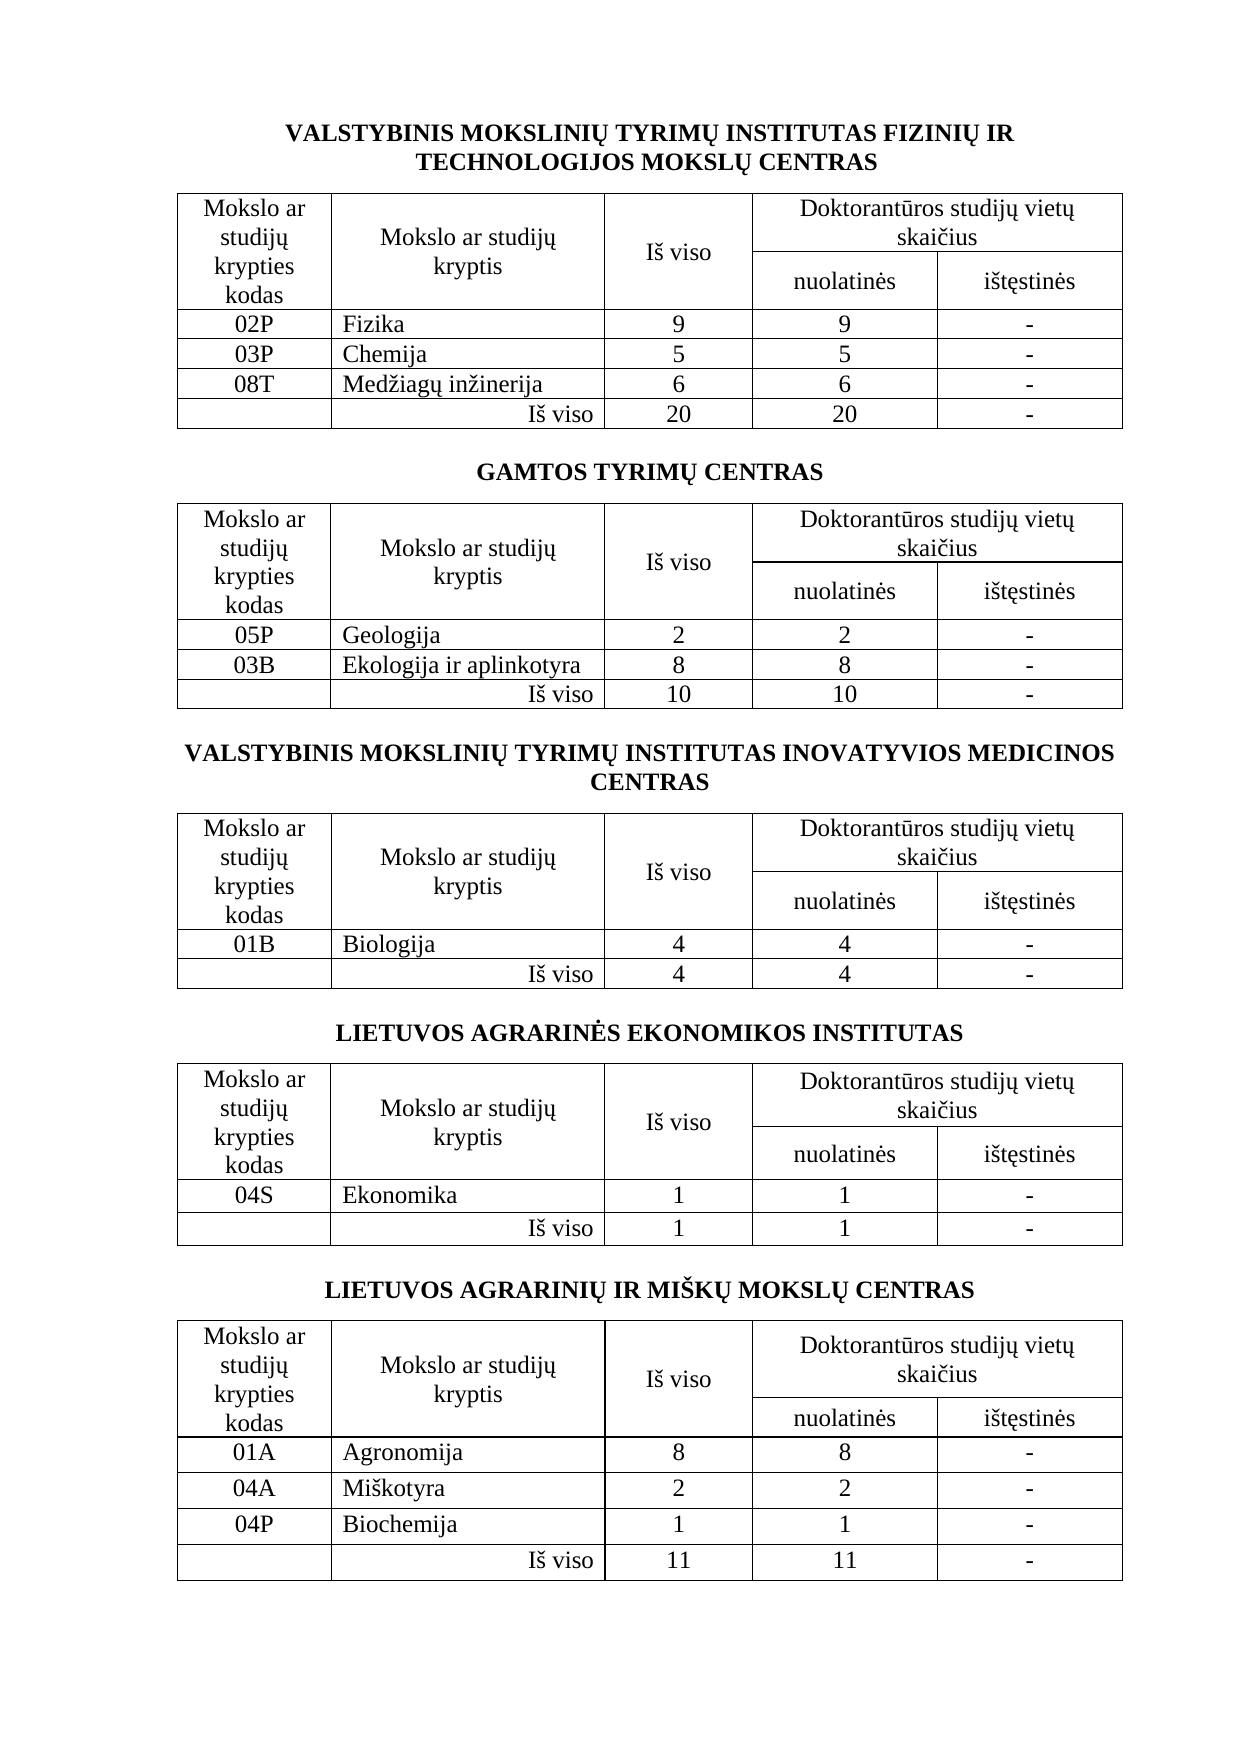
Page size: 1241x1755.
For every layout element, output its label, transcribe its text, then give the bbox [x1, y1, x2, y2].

table_cell 10 [605, 680, 752, 708]
table_cell [178, 1545, 331, 1580]
table_cell nuolatinės [753, 872, 937, 928]
table_header Doktorantūros studijų vietų skaičius [753, 814, 1122, 871]
table_cell Iš viso [332, 1545, 604, 1580]
table_header Mokslo ar studijų krypties kodas [178, 814, 331, 928]
table_cell 10 [753, 680, 937, 708]
table_cell 6 [753, 369, 937, 398]
table_cell 2 [606, 1473, 752, 1508]
table_cell 2 [605, 620, 752, 649]
table_header Iš viso [605, 504, 752, 619]
table_cell 1 [605, 1180, 752, 1212]
table_header Mokslo ar studijų krypties kodas [178, 1321, 331, 1436]
table_header Mokslo ar studijų krypties kodas [178, 504, 330, 619]
table_cell ištęstinės [938, 1127, 1122, 1179]
table_header Doktorantūros studijų vietų skaičius [753, 1321, 1122, 1397]
table_header Mokslo ar studijų kryptis [332, 1321, 604, 1436]
table_cell 5 [605, 339, 752, 368]
text GAMTOS TYRIMŲ CENTRAS [177, 457, 1122, 486]
table_cell Ekonomika [331, 1180, 604, 1212]
table_cell 1 [753, 1509, 937, 1544]
table_cell - [938, 1180, 1122, 1212]
table_cell 04S [178, 1180, 330, 1212]
table_cell [178, 680, 330, 708]
table_cell 08T [178, 369, 331, 398]
table_cell ištęstinės [938, 872, 1122, 928]
table_cell 9 [753, 310, 937, 338]
table_header Mokslo ar studijų krypties kodas [178, 194, 331, 308]
table_cell 20 [753, 399, 937, 428]
table_cell - [938, 1509, 1122, 1544]
table_cell 6 [605, 369, 752, 398]
table_cell Biologija [332, 930, 604, 958]
table_header Iš viso [605, 814, 752, 928]
table_header Mokslo ar studijų kryptis [332, 814, 604, 928]
table_cell Medžiagų inžinerija [332, 369, 604, 398]
table_cell 03B [178, 650, 330, 678]
table_header Doktorantūros studijų vietų skaičius [753, 194, 1122, 251]
table_cell 2 [753, 1473, 937, 1508]
table_cell [178, 399, 331, 428]
table_cell 4 [605, 930, 752, 958]
table_cell - [938, 1213, 1122, 1245]
table_header Iš viso [605, 194, 752, 308]
table_header Mokslo ar studijų kryptis [332, 194, 604, 308]
table_cell 8 [606, 1438, 752, 1472]
table_cell - [938, 650, 1122, 678]
table_cell - [938, 620, 1122, 649]
table_cell ištęstinės [938, 252, 1122, 308]
table_cell - [938, 680, 1122, 708]
table_cell - [938, 1545, 1122, 1580]
table_cell 4 [753, 930, 937, 958]
table_cell nuolatinės [753, 563, 937, 619]
text VALSTYBINIS MOKSLINIŲ TYRIMŲ INSTITUTAS FIZINIŲ IR TECHNOLOGIJOS MOKSLŲ CENTRAS [177, 118, 1122, 176]
table_cell - [938, 930, 1122, 958]
text LIETUVOS AGRARINIŲ IR MIŠKŲ MOKSLŲ CENTRAS [177, 1275, 1122, 1303]
table_cell - [938, 1473, 1122, 1508]
table_header Mokslo ar studijų krypties kodas [178, 1064, 330, 1179]
table_cell - [938, 369, 1122, 398]
text LIETUVOS AGRARINĖS EKONOMIKOS INSTITUTAS [177, 1018, 1122, 1047]
table_cell Biochemija [332, 1509, 604, 1544]
table_header Iš viso [606, 1321, 752, 1436]
table_cell 01B [178, 930, 331, 958]
table_cell 11 [606, 1545, 752, 1580]
table_cell 9 [605, 310, 752, 338]
table_cell Iš viso [332, 959, 604, 988]
table_cell Ekologija ir aplinkotyra [331, 650, 604, 678]
table_header Iš viso [605, 1064, 752, 1179]
table_cell 8 [753, 650, 937, 678]
table_cell - [938, 310, 1122, 338]
table_cell 01A [178, 1438, 331, 1472]
table_cell 8 [753, 1438, 937, 1472]
table_cell 2 [753, 620, 937, 649]
table_cell ištęstinės [938, 1398, 1122, 1436]
table_cell Iš viso [331, 1213, 604, 1245]
table_cell 1 [605, 1213, 752, 1245]
table_cell nuolatinės [753, 252, 937, 308]
table_cell [178, 959, 331, 988]
table_cell Geologija [331, 620, 604, 649]
table_header Mokslo ar studijų kryptis [331, 1064, 604, 1179]
table_cell 1 [606, 1509, 752, 1544]
table_cell - [938, 339, 1122, 368]
table_cell 04P [178, 1509, 331, 1544]
table_cell 4 [605, 959, 752, 988]
table_cell Iš viso [332, 399, 604, 428]
table_cell ištęstinės [938, 563, 1122, 619]
table_cell 1 [753, 1213, 937, 1245]
table_cell 03P [178, 339, 331, 368]
table_cell Iš viso [331, 680, 604, 708]
table_cell nuolatinės [753, 1127, 937, 1179]
table_cell 8 [605, 650, 752, 678]
text VALSTYBINIS MOKSLINIŲ TYRIMŲ INSTITUTAS INOVATYVIOS MEDICINOS CENTRAS [177, 738, 1122, 796]
table_cell 20 [605, 399, 752, 428]
table_cell Agronomija [332, 1438, 604, 1472]
table_header Doktorantūros studijų vietų skaičius [753, 1064, 1122, 1126]
table_cell 05P [178, 620, 330, 649]
table_header Doktorantūros studijų vietų skaičius [753, 504, 1122, 561]
table_header Mokslo ar studijų kryptis [331, 504, 604, 619]
table_cell 4 [753, 959, 937, 988]
table_cell 1 [753, 1180, 937, 1212]
table_cell Fizika [332, 310, 604, 338]
table_cell 11 [753, 1545, 937, 1580]
table_cell - [938, 1438, 1122, 1472]
table_cell [178, 1213, 330, 1245]
table_cell nuolatinės [753, 1398, 937, 1436]
table_cell - [938, 959, 1122, 988]
table_cell 02P [178, 310, 331, 338]
table_cell Miškotyra [332, 1473, 604, 1508]
table_cell - [938, 399, 1122, 428]
table_cell 04A [178, 1473, 331, 1508]
table_cell 5 [753, 339, 937, 368]
table_cell Chemija [332, 339, 604, 368]
